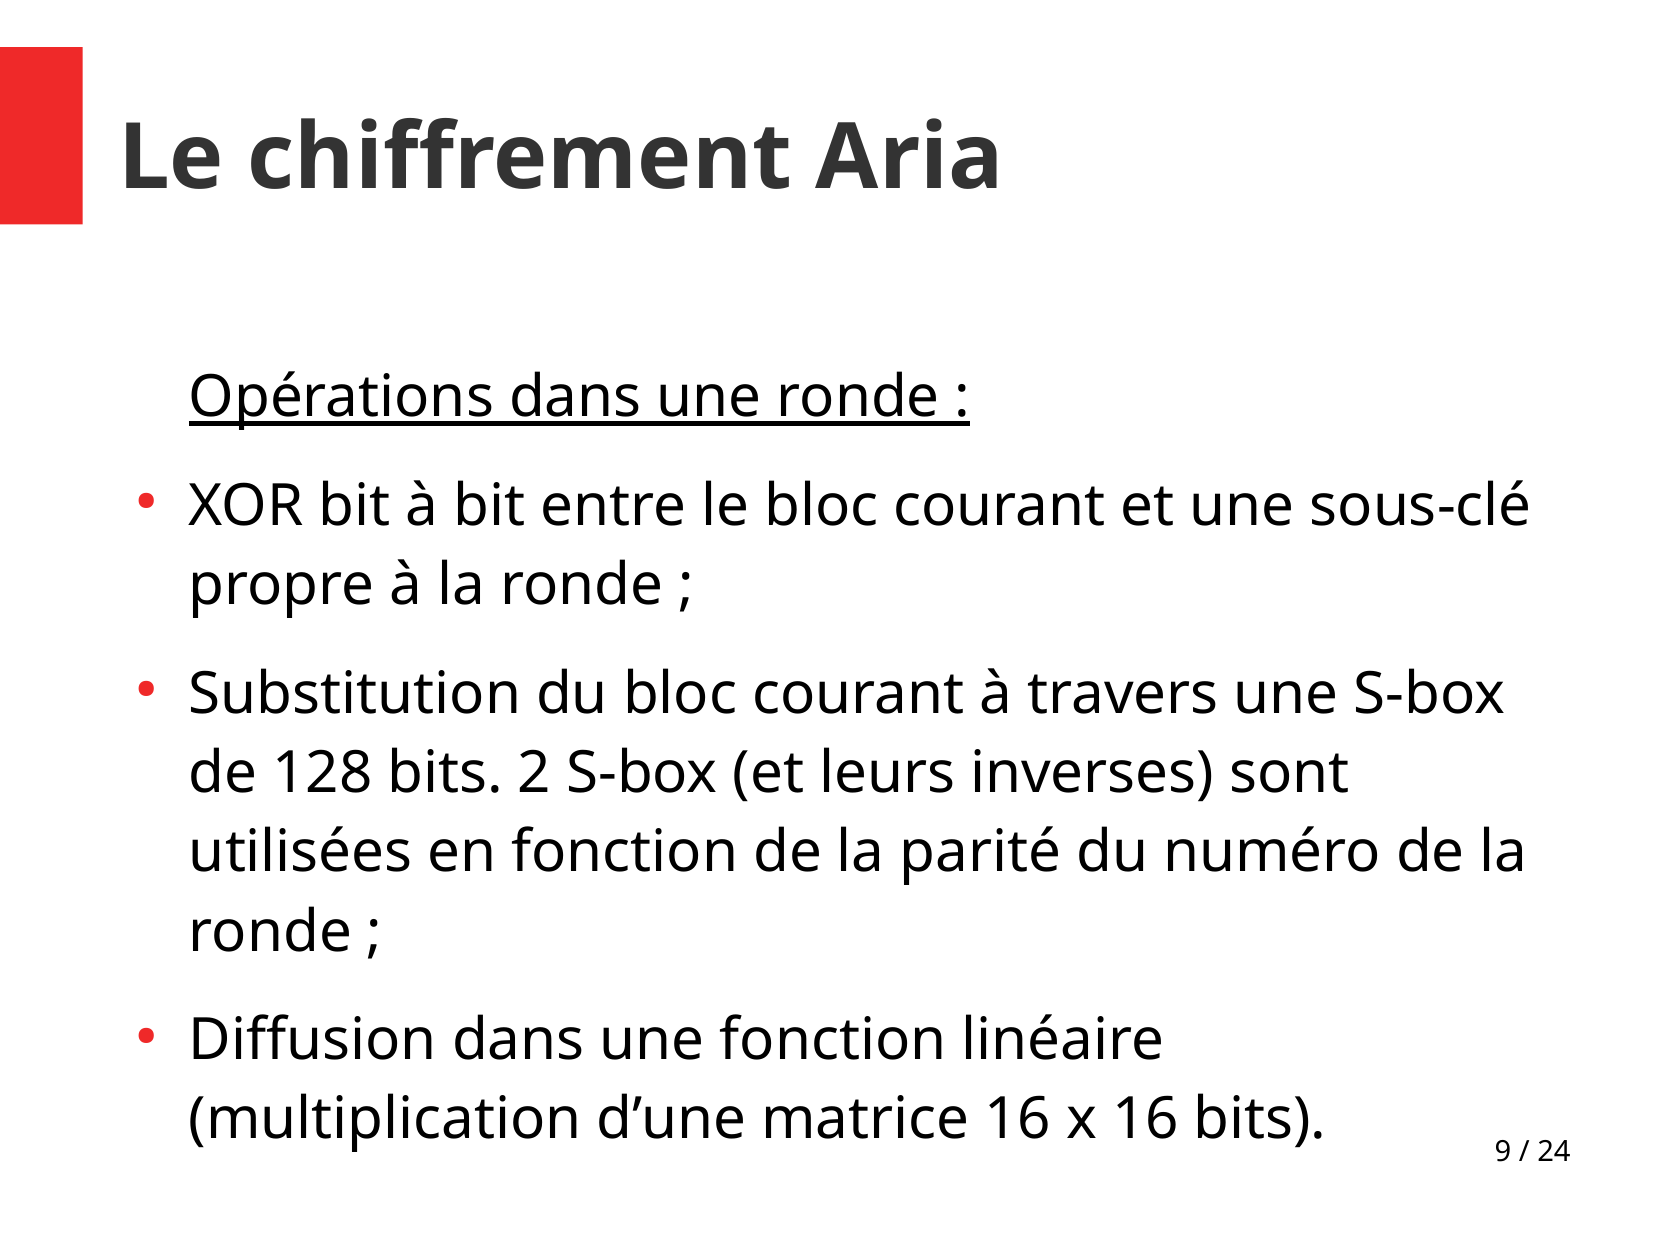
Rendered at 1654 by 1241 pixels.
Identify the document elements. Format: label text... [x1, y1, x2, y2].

list Opérations dans une ronde : XOR bit à bit entre le bloc courant et une sous-clé propre à la ronde ; Substitution du bloc courant à travers une S-box de 128 bits. 2 S-box (et leurs inverses) sont utilisées en fonction de la parité du numéro de la ronde ; Diffusion dans une fonction linéaire (multiplication d’une matrice 16 x 16 bits). [118, 354, 1536, 1074]
title Le chiffrement Aria [118, 49, 1571, 257]
